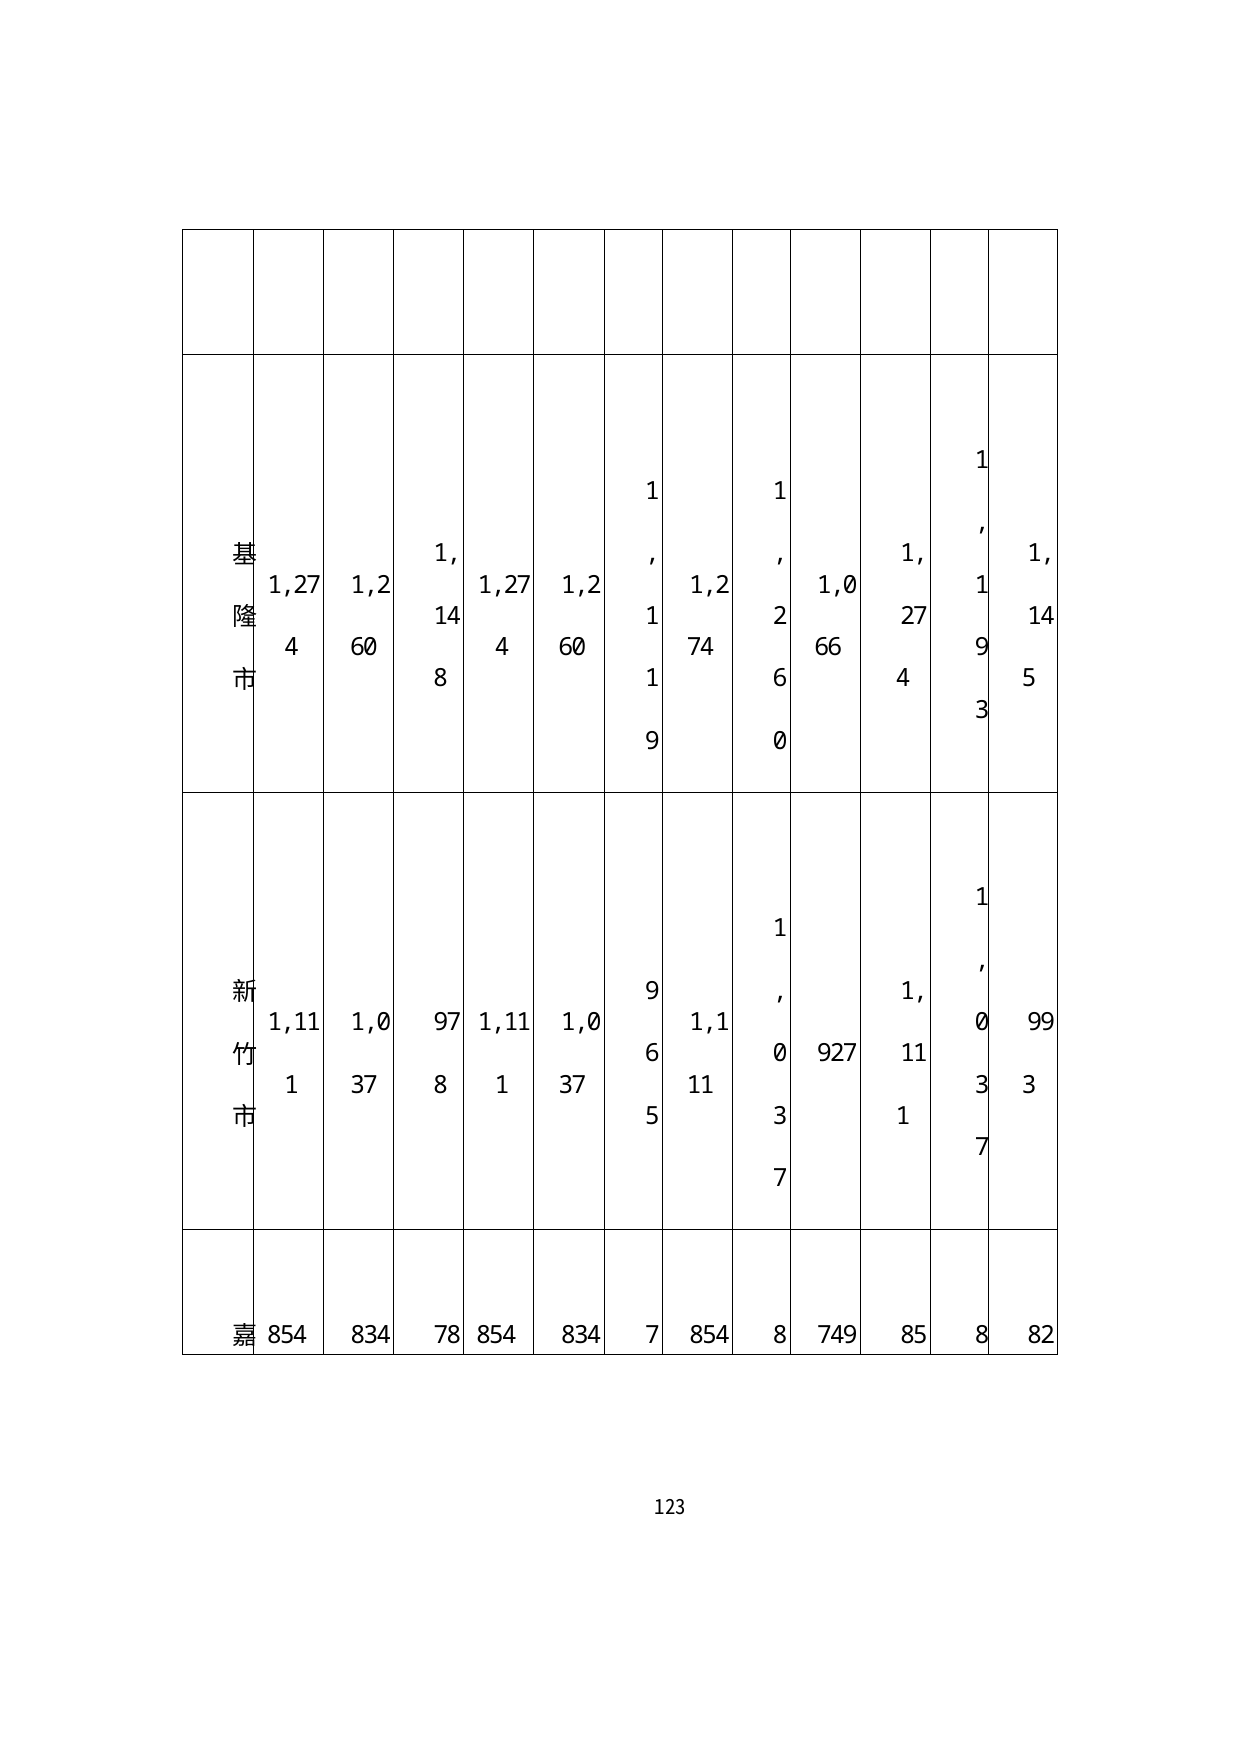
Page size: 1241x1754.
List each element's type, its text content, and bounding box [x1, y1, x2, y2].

table_cell 1,260 [324, 355, 393, 792]
table_cell 1,111 [254, 793, 323, 1229]
table_cell [663, 230, 732, 354]
table_cell 1,037 [534, 793, 604, 1229]
table_cell 嘉義市 [183, 1230, 253, 1354]
table_cell 1,066 [791, 355, 860, 792]
table_cell 1,111 [861, 793, 930, 1229]
table_cell 927 [791, 793, 860, 1229]
table_cell 基隆市 [183, 355, 253, 792]
table_cell 1,274 [464, 355, 533, 792]
table_cell 新竹市 [183, 793, 253, 1229]
table_cell 1,037 [733, 793, 790, 1229]
table_cell 913 [254, 230, 323, 354]
table_cell 749 [791, 1230, 860, 1354]
table_cell [324, 230, 393, 354]
table_cell 834 [534, 1230, 604, 1354]
table_cell 1,111 [663, 793, 732, 1229]
table_cell 8 [733, 1230, 790, 1354]
table_cell 1,274 [663, 355, 732, 792]
table_cell [605, 230, 662, 354]
table_cell 7 [605, 1230, 662, 1354]
table_cell [733, 230, 790, 354]
table_cell [464, 230, 533, 354]
table_cell 978 [394, 793, 463, 1229]
table_cell 82 [989, 1230, 1057, 1354]
table_cell [791, 230, 860, 354]
table_cell 1,037 [931, 793, 988, 1229]
table_cell 1,260 [534, 355, 604, 792]
table_cell 854 [663, 1230, 732, 1354]
table_cell 1,119 [605, 355, 662, 792]
table_cell 澎湖縣 [183, 230, 253, 354]
table_cell 1,111 [464, 793, 533, 1229]
table_cell 1,145 [989, 355, 1057, 792]
table_cell 1,037 [324, 793, 393, 1229]
table_cell 854 [464, 1230, 533, 1354]
table_cell 1,260 [733, 355, 790, 792]
table_cell 965 [605, 793, 662, 1229]
table_cell [394, 230, 463, 354]
table_cell [989, 230, 1057, 354]
table_cell 1,193 [931, 355, 988, 792]
table_cell 993 [989, 793, 1057, 1229]
table_cell 8 [931, 1230, 988, 1354]
table_cell 834 [324, 1230, 393, 1354]
table_cell 1,274 [861, 355, 930, 792]
table_cell 1,148 [394, 355, 463, 792]
table_cell 78 [394, 1230, 463, 1354]
table_cell [534, 230, 604, 354]
table_cell 854 [254, 1230, 323, 1354]
table_cell [861, 230, 930, 354]
table_cell 85 [861, 1230, 930, 1354]
table_cell 1,274 [254, 355, 323, 792]
table_cell [931, 230, 988, 354]
